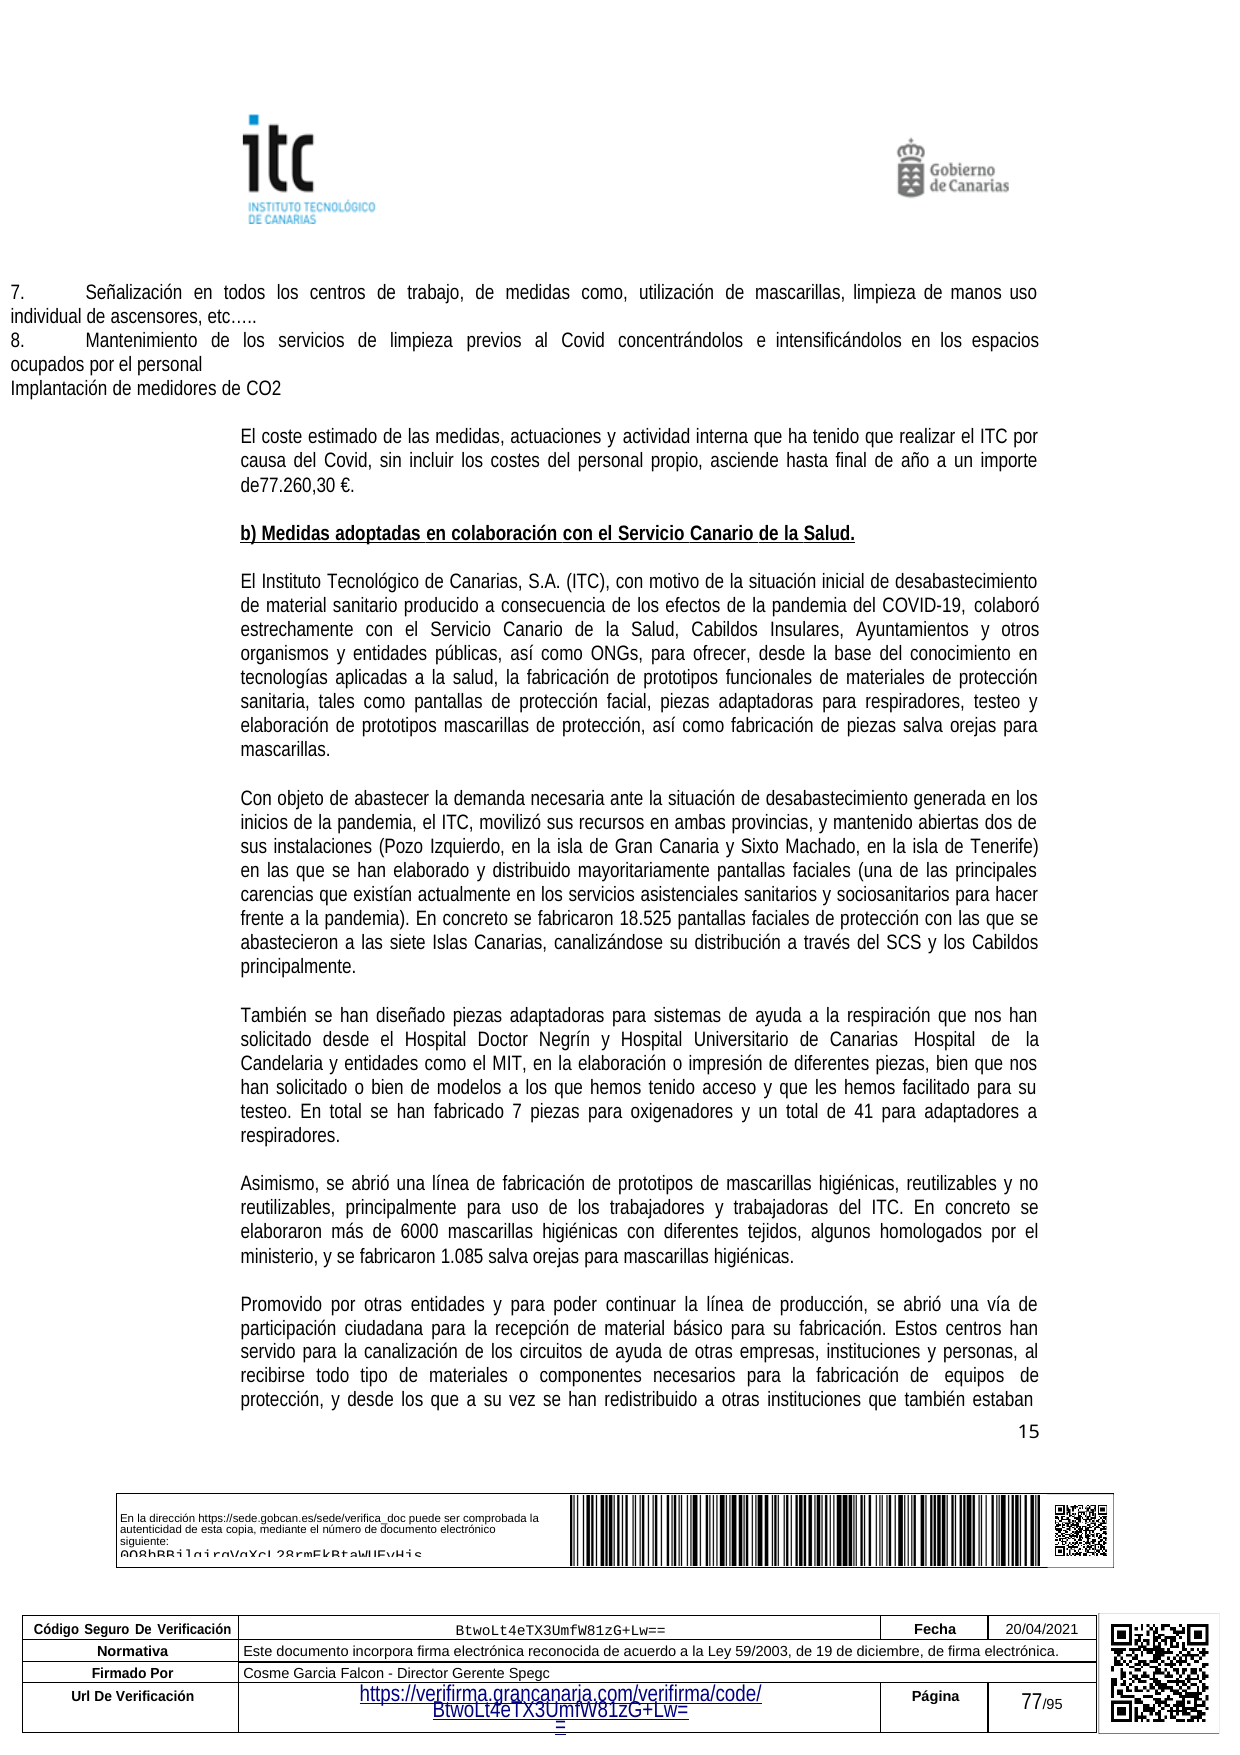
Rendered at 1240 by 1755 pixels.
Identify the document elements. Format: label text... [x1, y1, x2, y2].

list Mantenimiento de los servicios de limpieza previos al Covid concentrándolos e intensificándolos en los espacios ocupados por el personal [10, 328, 1039, 376]
list Medidas adoptadas en colaboración con el Servicio Canario de la Salud. [240, 521, 1125, 544]
list Implantación de medidores de CO2 [0, 376, 1125, 400]
text El Instituto Tecnológico de Canarias, S.A. (ITC), con motivo de la situación inicial de desabastecimiento de material sanitario producido a consecuencia de los efectos de la pandemia del COVID-19, colaboró estrechamente con el Servicio Canario de la Salud, Cabildos Insulares, Ayuntamientos y otros organismos y entidades públicas, así como ONGs, para ofrecer, desde la base del conocimiento en tecnologías aplicadas a la salud, la fabricación de prototipos funcionales de materiales de protección sanitaria, tales como pantallas de protección facial, piezas adaptadoras para respiradores, testeo y elaboración de prototipos mascarillas de protección, así como fabricación de piezas salva orejas para mascarillas. [240, 569, 1039, 761]
text 15 [10, 1418, 1039, 1444]
text El coste estimado de las medidas, actuaciones y actividad interna que ha tenido que realizar el ITC por causa del Covid, sin incluir los costes del personal propio, asciende hasta final de año a un importe de77.260,30 €. [240, 424, 1039, 497]
text También se han diseñado piezas adaptadoras para sistemas de ayuda a la respiración que nos han solicitado desde el Hospital Doctor Negrín y Hospital Universitario de Canarias Hospital de la Candelaria y entidades como el MIT, en la elaboración o impresión de diferentes piezas, bien que nos han solicitado o bien de modelos a los que hemos tenido acceso y que les hemos facilitado para su testeo. En total se han fabricado 7 piezas para oxigenadores y un total de 41 para adaptadores a respiradores. [240, 1003, 1039, 1147]
list Señalización en todos los centros de trabajo, de medidas como, utilización de mascarillas, limpieza de manos uso individual de ascensores, etc….. [10, 280, 1038, 328]
text Asimismo, se abrió una línea de fabricación de prototipos de mascarillas higiénicas, reutilizables y no reutilizables, principalmente para uso de los trabajadores y trabajadoras del ITC. En concreto se elaboraron más de 6000 mascarillas higiénicas con diferentes tejidos, algunos homologados por el ministerio, y se fabricaron 1.085 salva orejas para mascarillas higiénicas. [240, 1171, 1039, 1267]
text Con objeto de abastecer la demanda necesaria ante la situación de desabastecimiento generada en los inicios de la pandemia, el ITC, movilizó sus recursos en ambas provincias, y mantenido abiertas dos de sus instalaciones (Pozo Izquierdo, en la isla de Gran Canaria y Sixto Machado, en la isla de Tenerife) en las que se han elaborado y distribuido mayoritariamente pantallas faciales (una de las principales carencias que existían actualmente en los servicios asistenciales sanitarios y sociosanitarios para hacer frente a la pandemia). En concreto se fabricaron 18.525 pantallas faciales de protección con las que se abastecieron a las siete Islas Canarias, canalizándose su distribución a través del SCS y los Cabildos principalmente. [240, 786, 1039, 978]
text Promovido por otras entidades y para poder continuar la línea de producción, se abrió una vía de participación ciudadana para la recepción de material básico para su fabricación. Estos centros han servido para la canalización de los circuitos de ayuda de otras empresas, instituciones y personas, al recibirse todo tipo de materiales o componentes necesarios para la fabricación de equipos de protección, y desde los que a su vez se han redistribuido a otras instituciones que también estaban [240, 1291, 1039, 1411]
